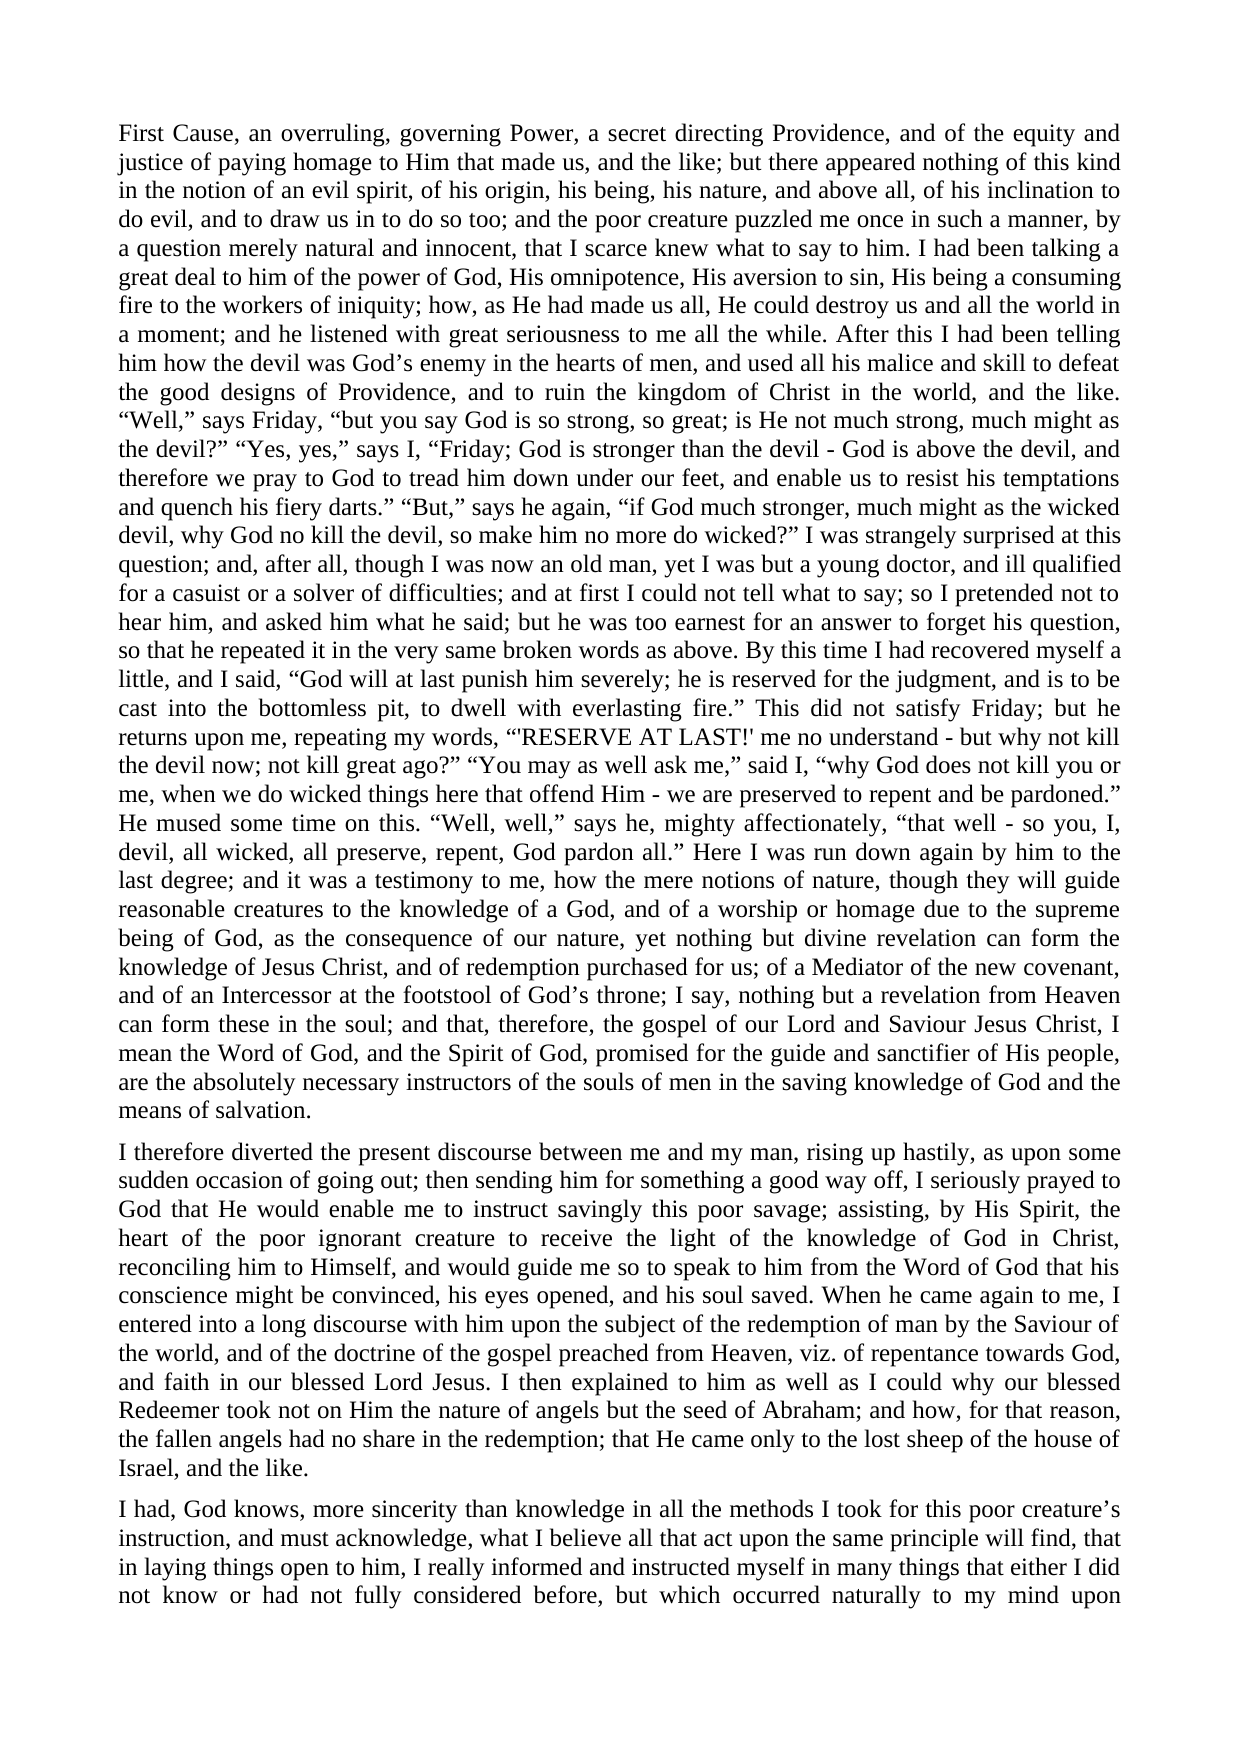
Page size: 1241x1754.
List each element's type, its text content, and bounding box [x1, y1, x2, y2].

text I had, God knows, more sincerity than knowledge in all the methods I took for this poor creature’s instruction, and must acknowledge, what I believe all that act upon the same principle will find, that in laying things open to him, I really informed and instructed myself in many things that either I did not know or had not fully considered before, but which occurred naturally to my mind upon [118, 1494, 1122, 1609]
text I therefore diverted the present discourse between me and my man, rising up hastily, as upon some sudden occasion of going out; then sending him for something a good way off, I seriously prayed to God that He would enable me to instruct savingly this poor savage; assisting, by His Spirit, the heart of the poor ignorant creature to receive the light of the knowledge of God in Christ, reconciling him to Himself, and would guide me so to speak to him from the Word of God that his conscience might be convinced, his eyes opened, and his soul saved. When he came again to me, I entered into a long discourse with him upon the subject of the redemption of man by the Saviour of the world, and of the doctrine of the gospel preached from Heaven, viz. of repentance towards God, and faith in our blessed Lord Jesus. I then explained to him as well as I could why our blessed Redeemer took not on Him the nature of angels but the seed of Abraham; and how, for that reason, the fallen angels had no share in the redemption; that He came only to the lost sheep of the house of Israel, and the like. [118, 1137, 1122, 1482]
text First Cause, an overruling, governing Power, a secret directing Providence, and of the equity and justice of paying homage to Him that made us, and the like; but there appeared nothing of this kind in the notion of an evil spirit, of his origin, his being, his nature, and above all, of his inclination to do evil, and to draw us in to do so too; and the poor creature puzzled me once in such a manner, by a question merely natural and innocent, that I scarce knew what to say to him. I had been talking a great deal to him of the power of God, His omnipotence, His aversion to sin, His being a consuming fire to the workers of iniquity; how, as He had made us all, He could destroy us and all the world in a moment; and he listened with great seriousness to me all the while. After this I had been telling him how the devil was God’s enemy in the hearts of men, and used all his malice and skill to defeat the good designs of Providence, and to ruin the kingdom of Christ in the world, and the like. “Well,” says Friday, “but you say God is so strong, so great; is He not much strong, much might as the devil?” “Yes, yes,” says I, “Friday; God is stronger than the devil - God is above the devil, and therefore we pray to God to tread him down under our feet, and enable us to resist his temptations and quench his fiery darts.” “But,” says he again, “if God much stronger, much might as the wicked devil, why God no kill the devil, so make him no more do wicked?” I was strangely surprised at this question; and, after all, though I was now an old man, yet I was but a young doctor, and ill qualified for a casuist or a solver of difficulties; and at first I could not tell what to say; so I pretended not to hear him, and asked him what he said; but he was too earnest for an answer to forget his question, so that he repeated it in the very same broken words as above. By this time I had recovered myself a little, and I said, “God will at last punish him severely; he is reserved for the judgment, and is to be cast into the bottomless pit, to dwell with everlasting fire.” This did not satisfy Friday; but he returns upon me, repeating my words, “'RESERVE AT LAST!' me no understand - but why not kill the devil now; not kill great ago?” “You may as well ask me,” said I, “why God does not kill you or me, when we do wicked things here that offend Him - we are preserved to repent and be pardoned.” He mused some time on this. “Well, well,” says he, mighty affectionately, “that well - so you, I, devil, all wicked, all preserve, repent, God pardon all.” Here I was run down again by him to the last degree; and it was a testimony to me, how the mere notions of nature, though they will guide reasonable creatures to the knowledge of a God, and of a worship or homage due to the supreme being of God, as the consequence of our nature, yet nothing but divine revelation can form the knowledge of Jesus Christ, and of redemption purchased for us; of a Mediator of the new covenant, and of an Intercessor at the footstool of God’s throne; I say, nothing but a revelation from Heaven can form these in the soul; and that, therefore, the gospel of our Lord and Saviour Jesus Christ, I mean the Word of God, and the Spirit of God, promised for the guide and sanctifier of His people, are the absolutely necessary instructors of the souls of men in the saving knowledge of God and the means of salvation. [118, 118, 1122, 1124]
